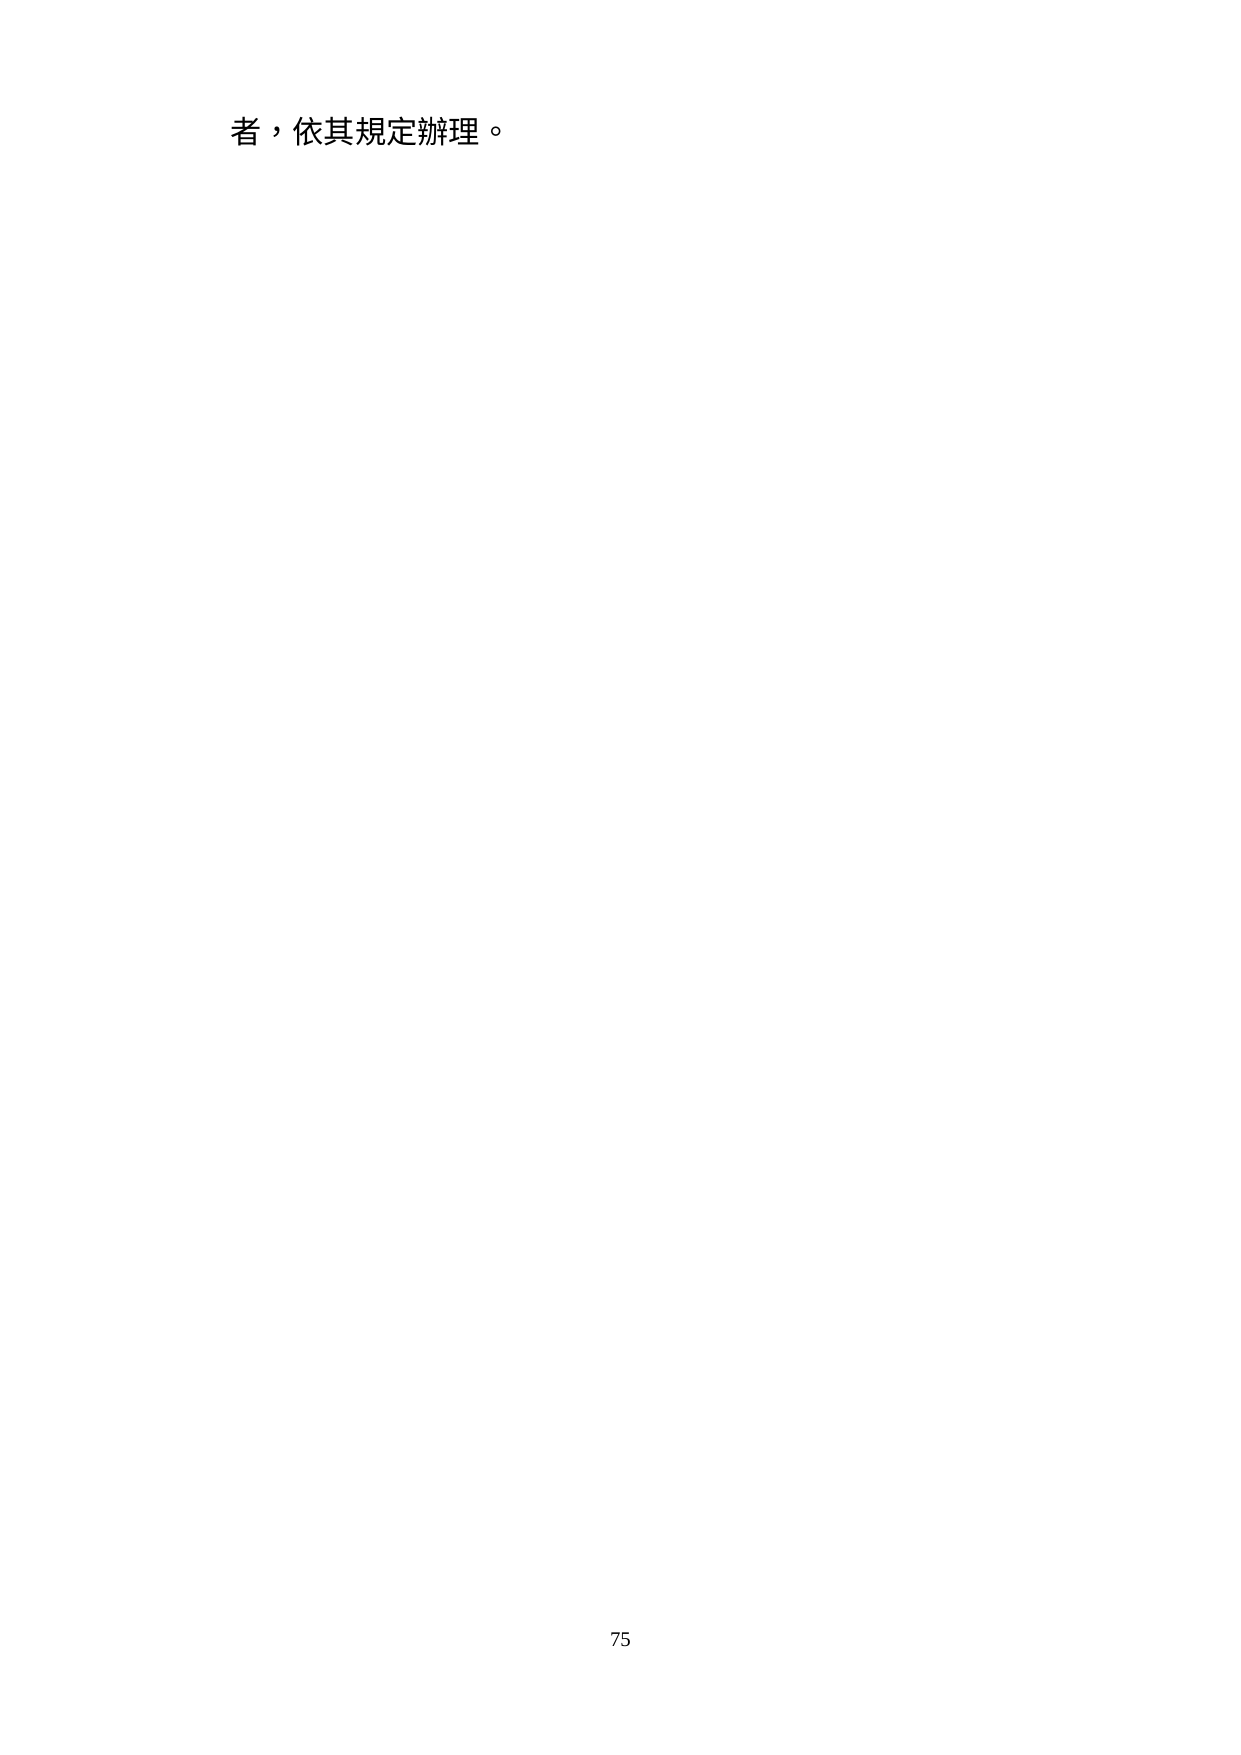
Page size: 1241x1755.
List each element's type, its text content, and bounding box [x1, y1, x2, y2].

text 者，依其規定辦理。 [130, 108, 1110, 153]
